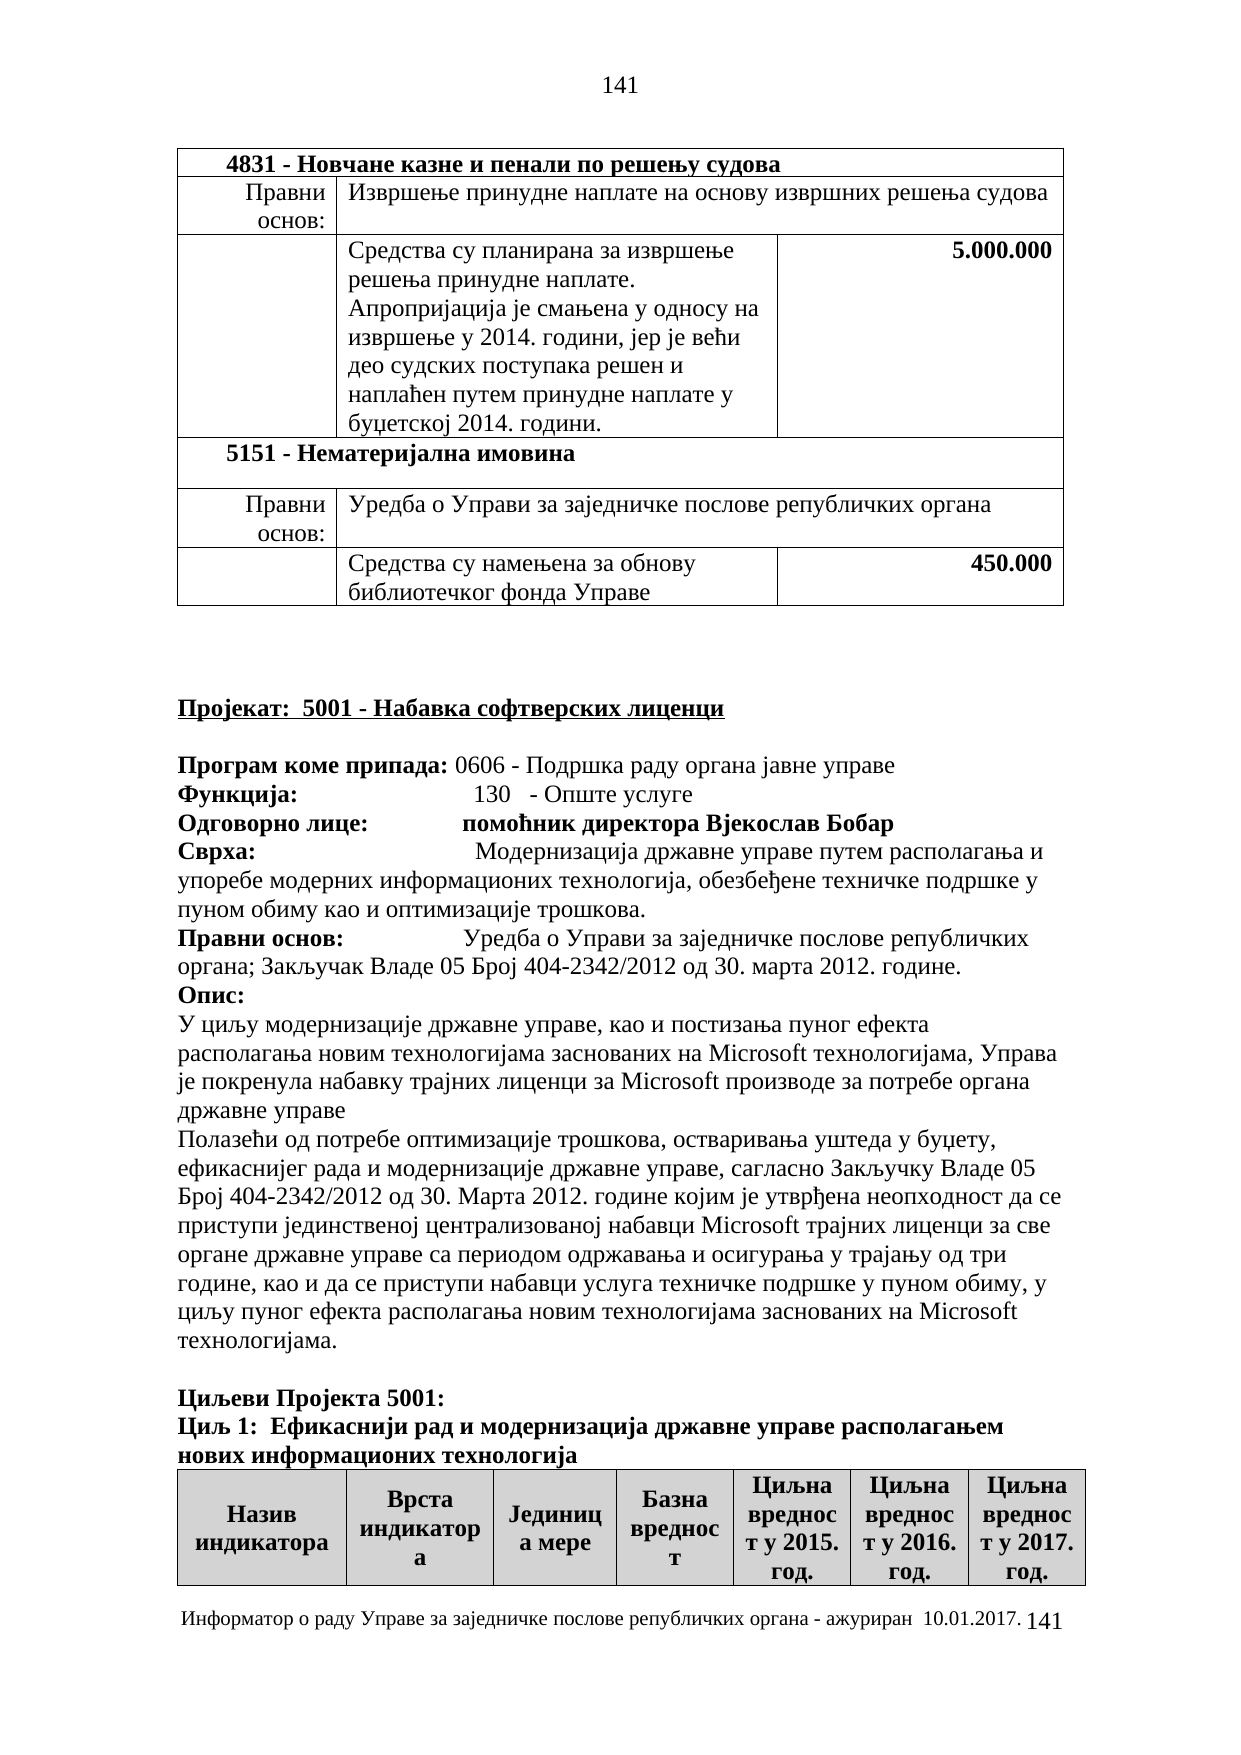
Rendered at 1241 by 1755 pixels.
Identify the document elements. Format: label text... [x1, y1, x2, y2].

table_header Циљна вредност у 2016. год. [851, 1470, 968, 1585]
table_header Назив индикатора [178, 1470, 346, 1585]
text Циљ 1: Ефикаснији рад и модернизација државне управе располагањем нових информационих технологија [177, 1411, 1063, 1469]
table_cell Правни основ: [178, 489, 336, 547]
table_cell Правни основ: [178, 177, 336, 234]
table_header Базна вредност [617, 1470, 733, 1585]
table_cell [178, 548, 336, 605]
table_cell 4831 - Новчане казне и пенали по решењу судова [178, 149, 1063, 176]
table_cell Извршење принудне наплате на основу извршних решења судова [337, 177, 1063, 234]
table_header Циљна вредност у 2017. год. [969, 1470, 1085, 1585]
table_cell Средства су планирана за извршење решења принудне наплате. Апропријација је смањена у односу на извршење у 2014. години, јер је већи део судских поступака решен и наплаћен путем принудне наплате у буџетској 2014. години. [337, 235, 777, 437]
table_header Циљна вредност у 2015. год. [734, 1470, 850, 1585]
text Програм коме припада: 0606 - Подршка раду органа јавне управе Функција: 130 - Опште услуге Одговорно лице: помоћник директора Вјекослав Бобар Сврха: Модернизација државне управе путем располагања и упоребе модерних информационих технологија, обезбеђене техничке подршке у пуном обиму као и оптимизације трошкова. Правни основ: Уредба о Управи за заједничке послове републичких органа; Закључак Владе 05 Број 404-2342/2012 од 30. марта 2012. године. Опис: [177, 721, 1063, 1009]
table_cell 5151 - Нематеријална имовина [178, 438, 1063, 488]
table_cell Средства су намењена за обнову библиотечког фонда Управе [337, 548, 777, 605]
table_cell Уредба о Управи за заједничке послове републичких органа [337, 489, 1063, 547]
table_header Врста индикатора [347, 1470, 493, 1585]
text У циљу модернизације државне управе, као и постизања пуног ефекта располагања новим технологијама заснованих на Microsoft технологијама, Управа је покренула набавку трајних лиценци за Microsoft производе за потребе органа државне управе Полазећи од потребе оптимизације трошкова, остваривања уштеда у буџету, ефикаснијег рада и модернизације државне управе, сагласно Закључку Владе 05 Број 404-2342/2012 од 30. Марта 2012. године којим је утврђена неопходност да се приступи јединственој централизованој набавци Microsoft трајних лиценци за све органе државне управе са периодом одржавања и осигурања у трајању од три године, као и да се приступи набавци услуга техничке подршке у пуном обиму, у циљу пуног ефекта располагања новим технологијама заснованих на Microsoft технологијама. [177, 1009, 1063, 1354]
table_header Јединица мере [494, 1470, 616, 1585]
text Пројекат: 5001 - Набавка софтверских лиценци [177, 664, 1063, 721]
table_cell 5.000.000 [778, 235, 1063, 437]
table_cell [178, 235, 336, 437]
text Циљеви Пројекта 5001: [177, 1383, 1063, 1411]
table_cell 450.000 [778, 548, 1063, 605]
